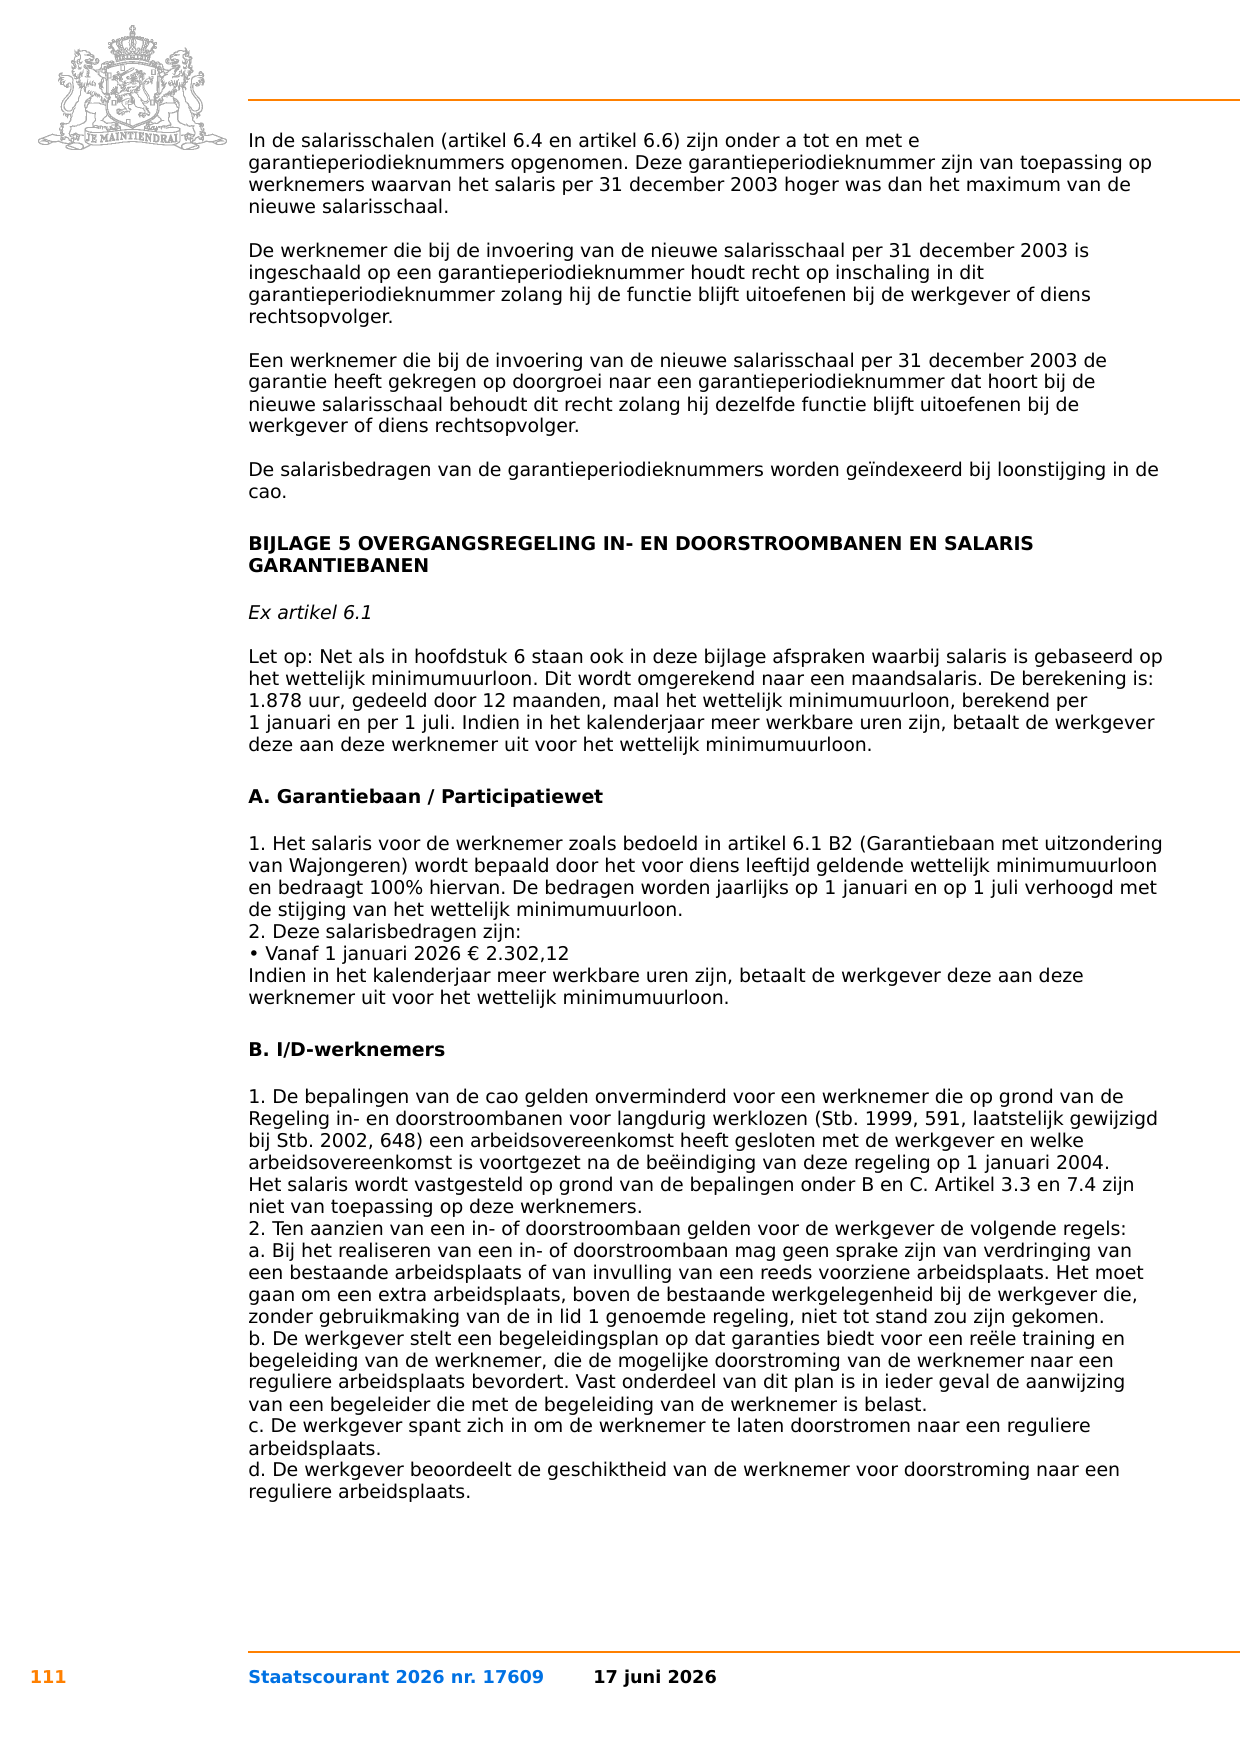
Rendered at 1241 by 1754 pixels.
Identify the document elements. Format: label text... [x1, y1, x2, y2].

subtitle BIJLAGE 5 OVERGANGSREGELING IN- EN DOORSTROOMBANEN EN SALARIS GARANTIEBANEN [248, 533, 1163, 577]
text Indien in het kalenderjaar meer werkbare uren zijn, betaalt de werkgever deze aan deze werknemer uit voor het wettelijk minimumuurloon. [248, 965, 1163, 1009]
text a. Bij het realiseren van een in- of doorstroombaan mag geen sprake zijn van verdringing van een bestaande arbeidsplaats of van invulling van een reeds voorziene arbeidsplaats. Het moet gaan om een extra arbeidsplaats, boven de bestaande werkgelegenheid bij de werkgever die, zonder gebruikmaking van de in lid 1 genoemde regeling, niet tot stand zou zijn gekomen. [248, 1239, 1163, 1327]
text b. De werkgever stelt een begeleidingsplan op dat garanties biedt voor een reële training en begeleiding van de werknemer, die de mogelijke doorstroming van de werknemer naar een reguliere arbeidsplaats bevordert. Vast onderdeel van dit plan is in ieder geval de aanwijzing van een begeleider die met de begeleiding van de werknemer is belast. [248, 1327, 1163, 1415]
text Het salaris wordt vastgesteld op grond van de bepalingen onder B en C. Artikel 3.3 en 7.4 zijn niet van toepassing op deze werknemers. [248, 1174, 1163, 1218]
text De werknemer die bij de invoering van de nieuwe salarisschaal per 31 december 2003 is ingeschaald op een garantieperiodieknummer houdt recht op inschaling in dit garantieperiodieknummer zolang hij de functie blijft uitoefenen bij de werkgever of diens rechtsopvolger. [248, 240, 1163, 328]
text 2. Ten aanzien van een in- of doorstroombaan gelden voor de werkgever de volgende regels: [248, 1218, 1163, 1239]
text 2. Deze salarisbedragen zijn: [248, 921, 1163, 943]
text 1. Het salaris voor de werknemer zoals bedoeld in artikel 6.1 B2 (Garantiebaan met uitzondering van Wajongeren) wordt bepaald door het voor diens leeftijd geldende wettelijk minimumuurloon en bedraagt 100% hiervan. De bedragen worden jaarlijks op 1 januari en op 1 juli verhoogd met de stijging van het wettelijk minimumuurloon. [248, 833, 1163, 921]
text Regeling in- en doorstroombanen voor langdurig werklozen (Stb. 1999, 591, laatstelijk gewijzigd bij Stb. 2002, 648) een arbeidsovereenkomst heeft gesloten met de werkgever en welke arbeidsovereenkomst is voortgezet na de beëindiging van deze regeling op 1 januari 2004. [248, 1108, 1163, 1174]
text 1. De bepalingen van de cao gelden onverminderd voor een werknemer die op grond van de [248, 1086, 1163, 1108]
subtitle B. I/D-werknemers [248, 1039, 1163, 1061]
text c. De werkgever spant zich in om de werknemer te laten doorstromen naar een reguliere arbeidsplaats. [248, 1415, 1163, 1459]
text Een werknemer die bij de invoering van de nieuwe salarisschaal per 31 december 2003 de garantie heeft gekregen op doorgroei naar een garantieperiodieknummer dat hoort bij de nieuwe salarisschaal behoudt dit recht zolang hij dezelfde functie blijft uitoefenen bij de werkgever of diens rechtsopvolger. [248, 349, 1163, 437]
text In de salarisschalen (artikel 6.4 en artikel 6.6) zijn onder a tot en met e garantieperiodieknummers opgenomen. Deze garantieperiodieknummer zijn van toepassing op werknemers waarvan het salaris per 31 december 2003 hoger was dan het maximum van de nieuwe salarisschaal. [248, 130, 1163, 218]
text • Vanaf 1 januari 2026 € 2.302,12 [248, 943, 1163, 965]
picture [38, 25, 227, 150]
text Ex artikel 6.1 [248, 602, 1163, 624]
subtitle A. Garantiebaan / Participatiewet [248, 786, 1163, 808]
text d. De werkgever beoordeelt de geschiktheid van de werknemer voor doorstroming naar een reguliere arbeidsplaats. [248, 1459, 1163, 1503]
text De salarisbedragen van de garantieperiodieknummers worden geïndexeerd bij loonstijging in de cao. [248, 459, 1163, 503]
text Let op: Net als in hoofdstuk 6 staan ook in deze bijlage afspraken waarbij salaris is gebaseerd op het wettelijk minimumuurloon. Dit wordt omgerekend naar een maandsalaris. De berekening is: 1.878 uur, gedeeld door 12 maanden, maal het wettelijk minimumuurloon, berekend per 1 januari en per 1 juli. Indien in het kalenderjaar meer werkbare uren zijn, betaalt de werkgever deze aan deze werknemer uit voor het wettelijk minimumuurloon. [248, 646, 1163, 756]
